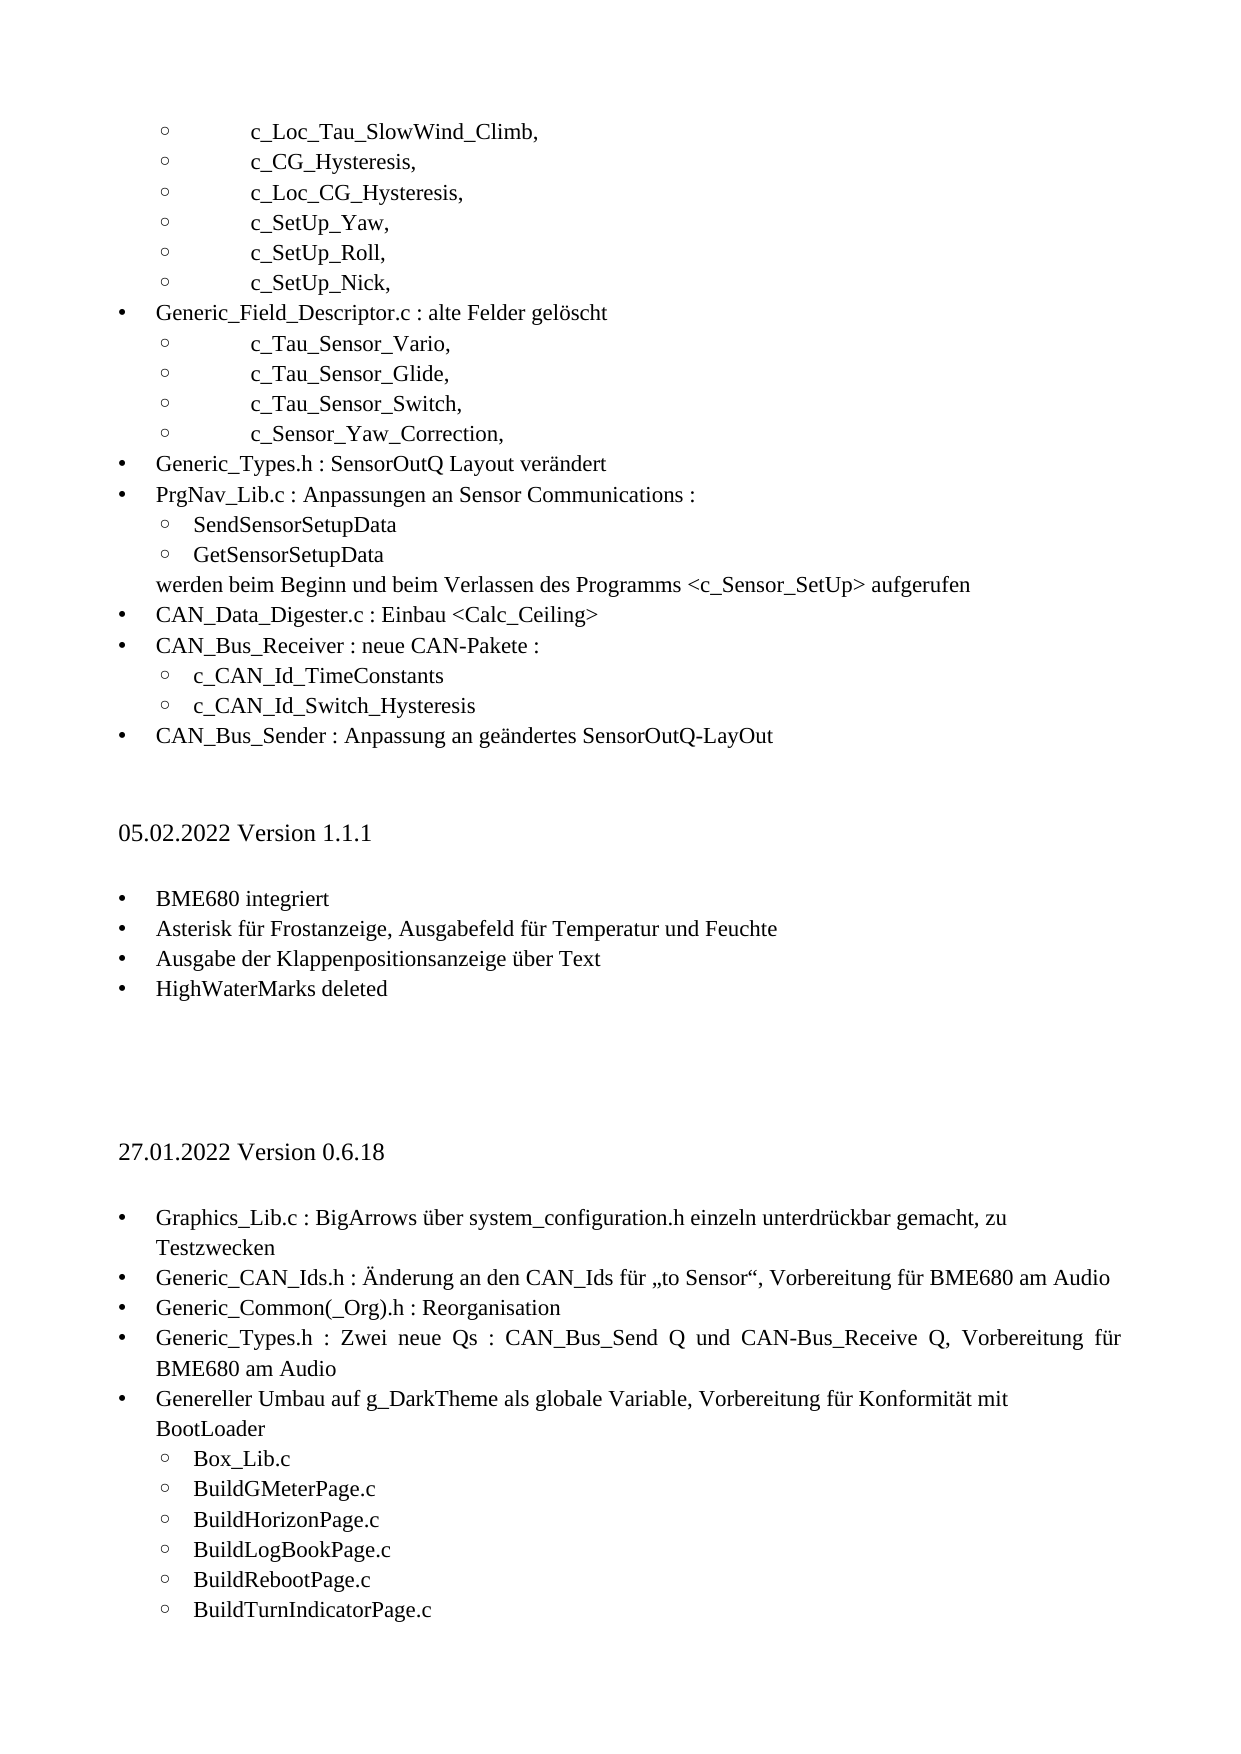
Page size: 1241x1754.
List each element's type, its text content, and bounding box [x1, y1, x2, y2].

list BuildHorizonPage.c [156, 1506, 1122, 1532]
text 27.01.2022 Version 0.6.18 [118, 1137, 1122, 1166]
list c_Tau_Sensor_Glide, [156, 360, 1122, 386]
list Generic_Field_Descriptor.c : alte Felder gelöscht [118, 299, 1122, 326]
list c_SetUp_Roll, [156, 239, 1122, 265]
list Asterisk für Frostanzeige, Ausgabefeld für Temperatur und Feuchte [118, 915, 1122, 941]
list BuildLogBookPage.c [156, 1536, 1122, 1562]
list Generic_Common(_Org).h : Reorganisation [118, 1294, 1122, 1321]
list BME680 integriert [118, 884, 1122, 911]
list HighWaterMarks deleted [118, 975, 1122, 1002]
list c_Loc_Tau_SlowWind_Climb, [156, 118, 1122, 144]
list BuildRebootPage.c [156, 1566, 1122, 1592]
list c_Sensor_Yaw_Correction, [156, 420, 1122, 447]
list c_Tau_Sensor_Vario, [156, 329, 1122, 356]
list Box_Lib.c [156, 1445, 1122, 1472]
list c_SetUp_Yaw, [156, 209, 1122, 235]
list BuildTurnIndicatorPage.c [156, 1596, 1122, 1623]
list Genereller Umbau auf g_DarkTheme als globale Variable, Vorbereitung für Konformität mit BootLoader [118, 1385, 1122, 1441]
list Generic_Types.h : Zwei neue Qs : CAN_Bus_Send Q und CAN-Bus_Receive Q, Vorbereitung für BME680 am Audio [118, 1324, 1122, 1381]
list Generic_Types.h : SensorOutQ Layout verändert [118, 450, 1122, 477]
list c_CAN_Id_Switch_Hysteresis [156, 692, 1122, 718]
list werden beim Beginn und beim Verlassen des Programms <c_Sensor_SetUp> aufgerufen [118, 571, 1122, 598]
list c_CG_Hysteresis, [156, 148, 1122, 175]
list CAN_Bus_Receiver : neue CAN-Pakete : [118, 632, 1122, 658]
list GetSensorSetupData [156, 541, 1122, 567]
list c_Loc_CG_Hysteresis, [156, 178, 1122, 205]
list Graphics_Lib.c : BigArrows über system_configuration.h einzeln unterdrückbar gemacht, zu Testzwecken [118, 1203, 1122, 1260]
list c_CAN_Id_TimeConstants [156, 662, 1122, 688]
list Generic_CAN_Ids.h : Änderung an den CAN_Ids für „to Sensor“, Vorbereitung für BME680 am Audio [118, 1264, 1122, 1290]
list CAN_Data_Digester.c : Einbau <Calc_Ceiling> [118, 601, 1122, 628]
list Ausgabe der Klappenpositionsanzeige über Text [118, 945, 1122, 971]
text 05.02.2022 Version 1.1.1 [118, 818, 1122, 847]
list CAN_Bus_Sender : Anpassung an geändertes SensorOutQ-LayOut [118, 722, 1122, 749]
list c_Tau_Sensor_Switch, [156, 390, 1122, 416]
list c_SetUp_Nick, [156, 269, 1122, 296]
list SendSensorSetupData [156, 511, 1122, 537]
list PrgNav_Lib.c : Anpassungen an Sensor Communications : [118, 481, 1122, 507]
list BuildGMeterPage.c [156, 1475, 1122, 1502]
